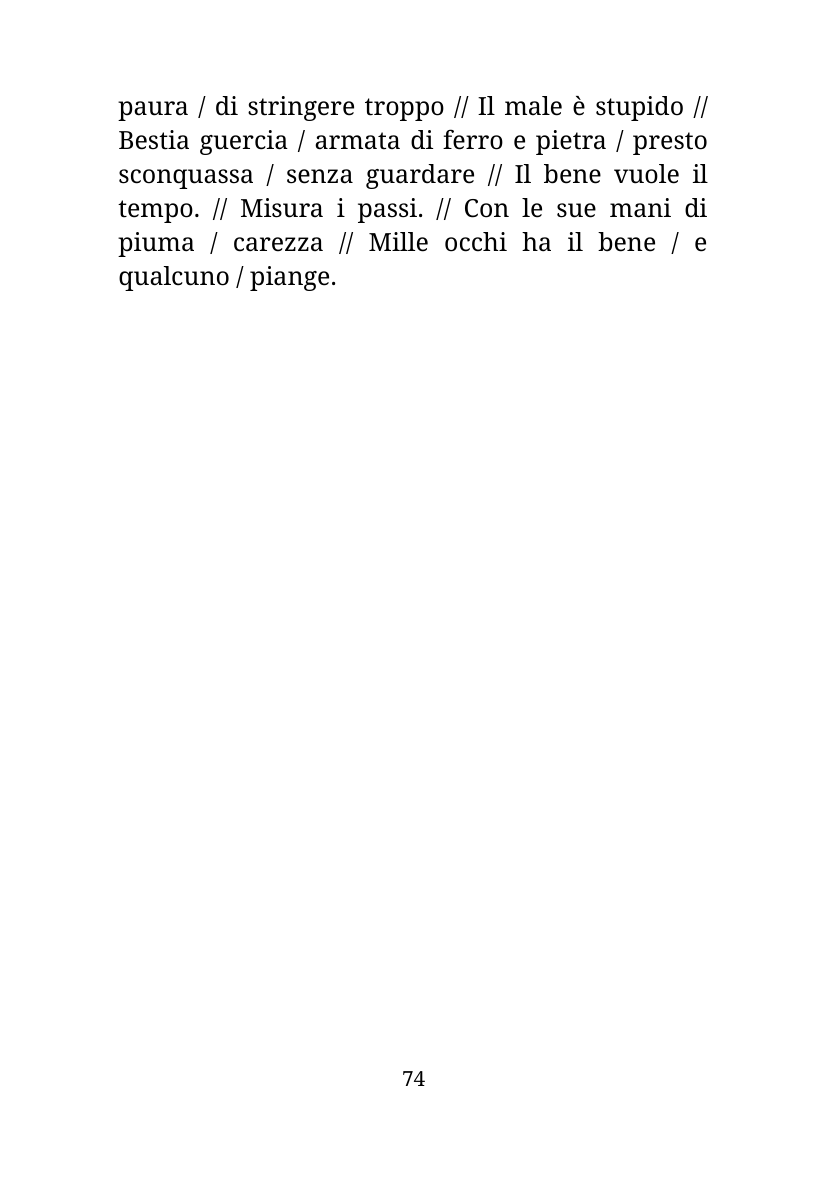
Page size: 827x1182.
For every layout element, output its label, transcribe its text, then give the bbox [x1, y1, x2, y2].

text paura / di stringere troppo // Il male è stupido // Bestia guercia / armata di ferro e pietra / presto sconquassa / senza guardare // Il bene vuole il tempo. // Misura i passi. // Con le sue mani di piuma / carezza // Mille occhi ha il bene / e qualcuno / piange. [118, 88, 709, 293]
